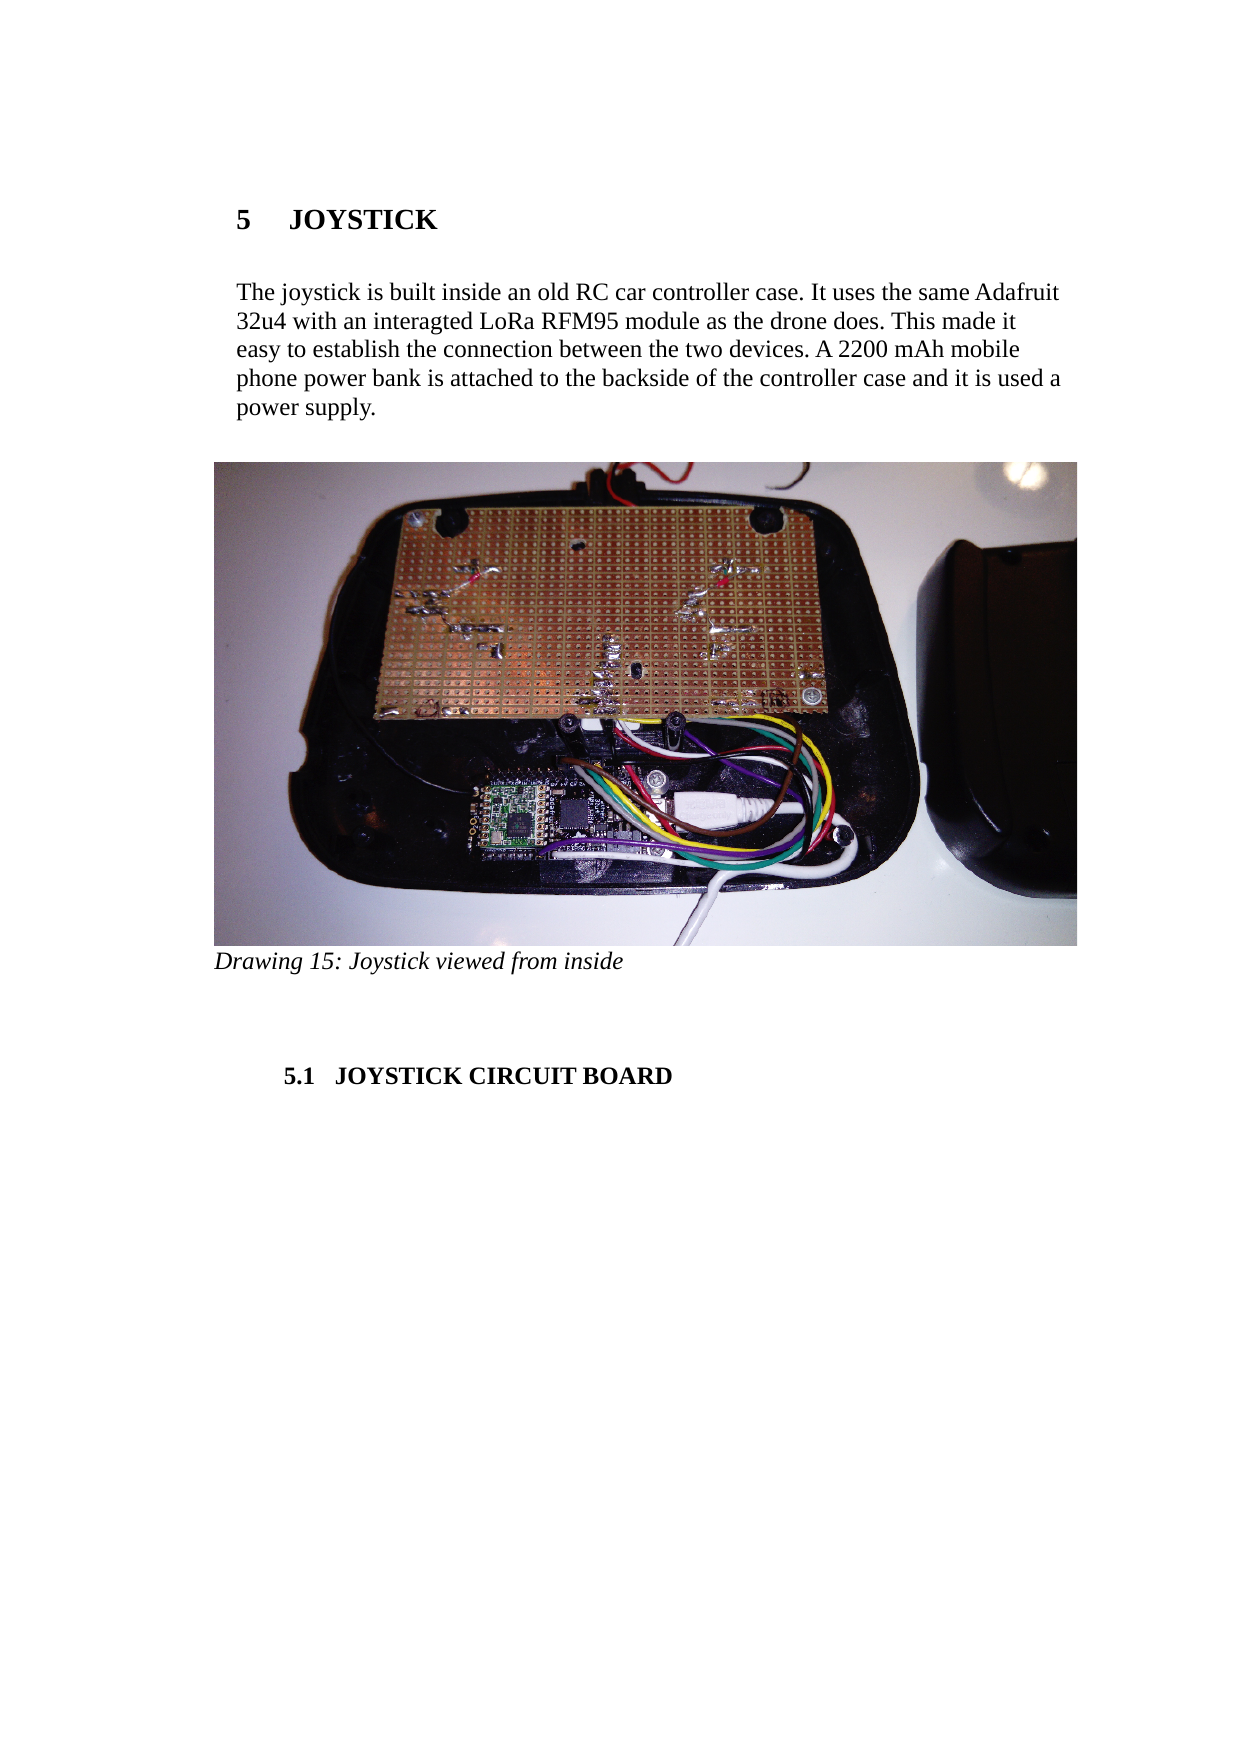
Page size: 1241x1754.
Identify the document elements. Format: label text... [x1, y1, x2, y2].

picture [214, 462, 1078, 946]
subtitle Joystick [236, 202, 1063, 236]
subtitle joystick circuit board [283, 1061, 1063, 1089]
text The joystick is built inside an old RC car controller case. It uses the same Adafruit 32u4 with an interagted LoRa RFM95 module as the drone does. This made it easy to establish the connection between the two devices. A 2200 mAh mobile phone power bank is attached to the backside of the controller case and it is used a power supply. [236, 277, 1063, 421]
text Drawing 15: Joystick viewed from inside [214, 946, 1077, 974]
